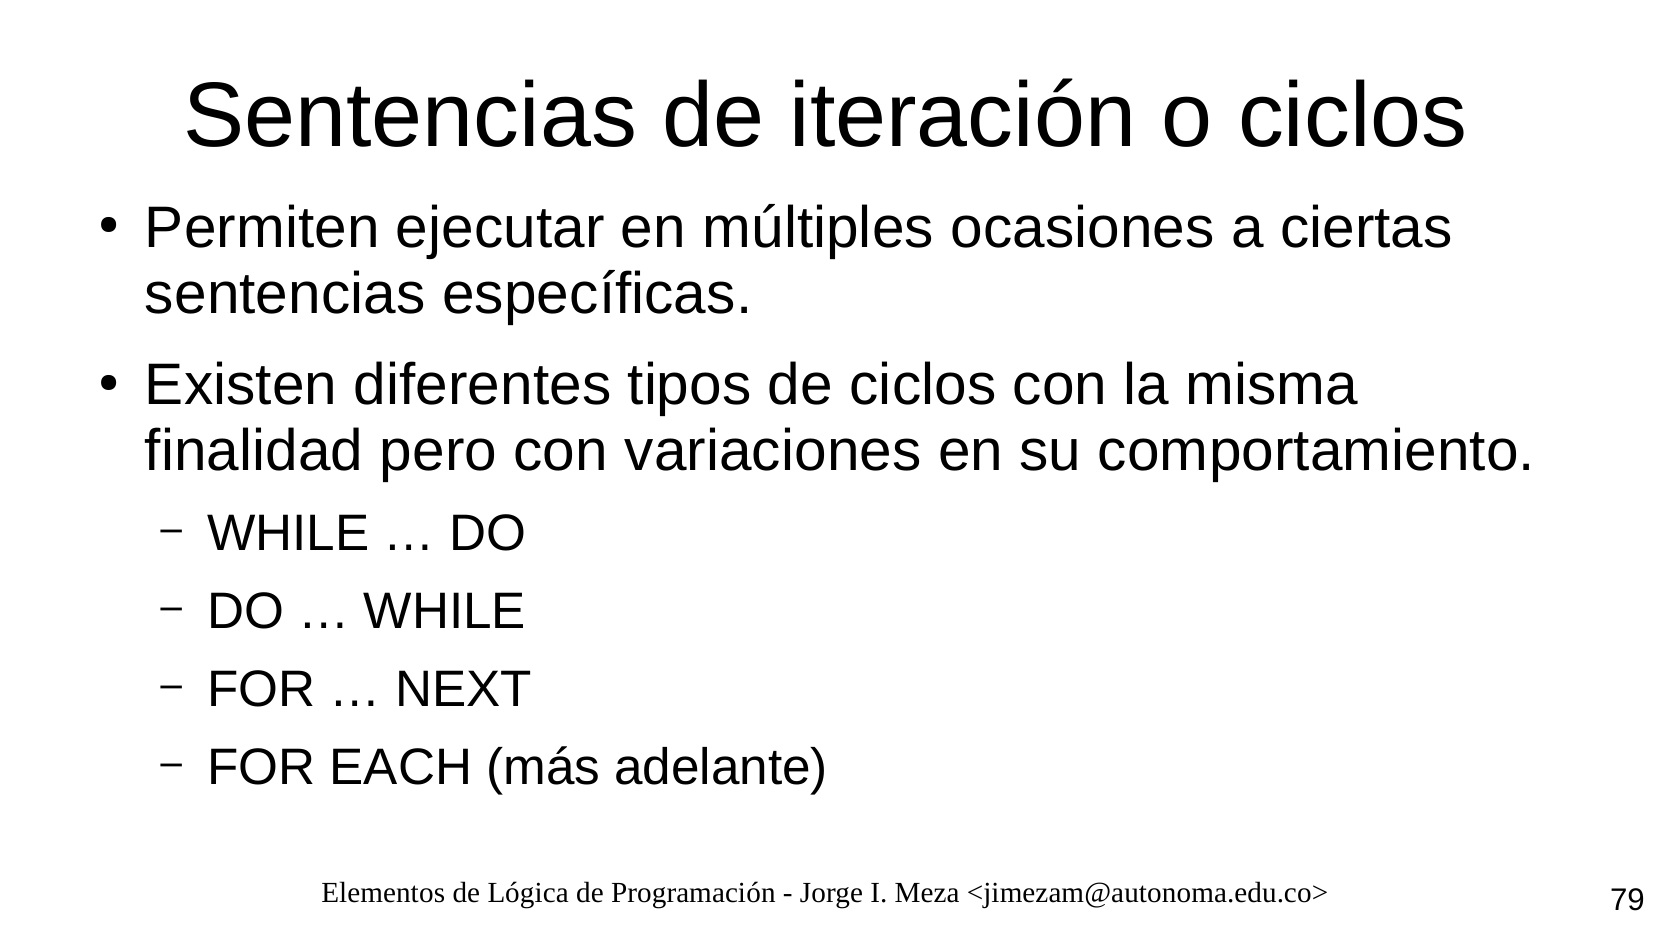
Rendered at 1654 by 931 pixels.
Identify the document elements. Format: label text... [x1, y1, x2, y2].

list Permiten ejecutar en múltiples ocasiones a ciertas sentencias específicas. Existen diferentes tipos de ciclos con la misma finalidad pero con variaciones en su comportamiento. WHILE … DO DO … WHILE FOR … NEXT FOR EACH (más adelante) [82, 193, 1571, 839]
title Sentencias de iteración o ciclos [82, 37, 1571, 193]
